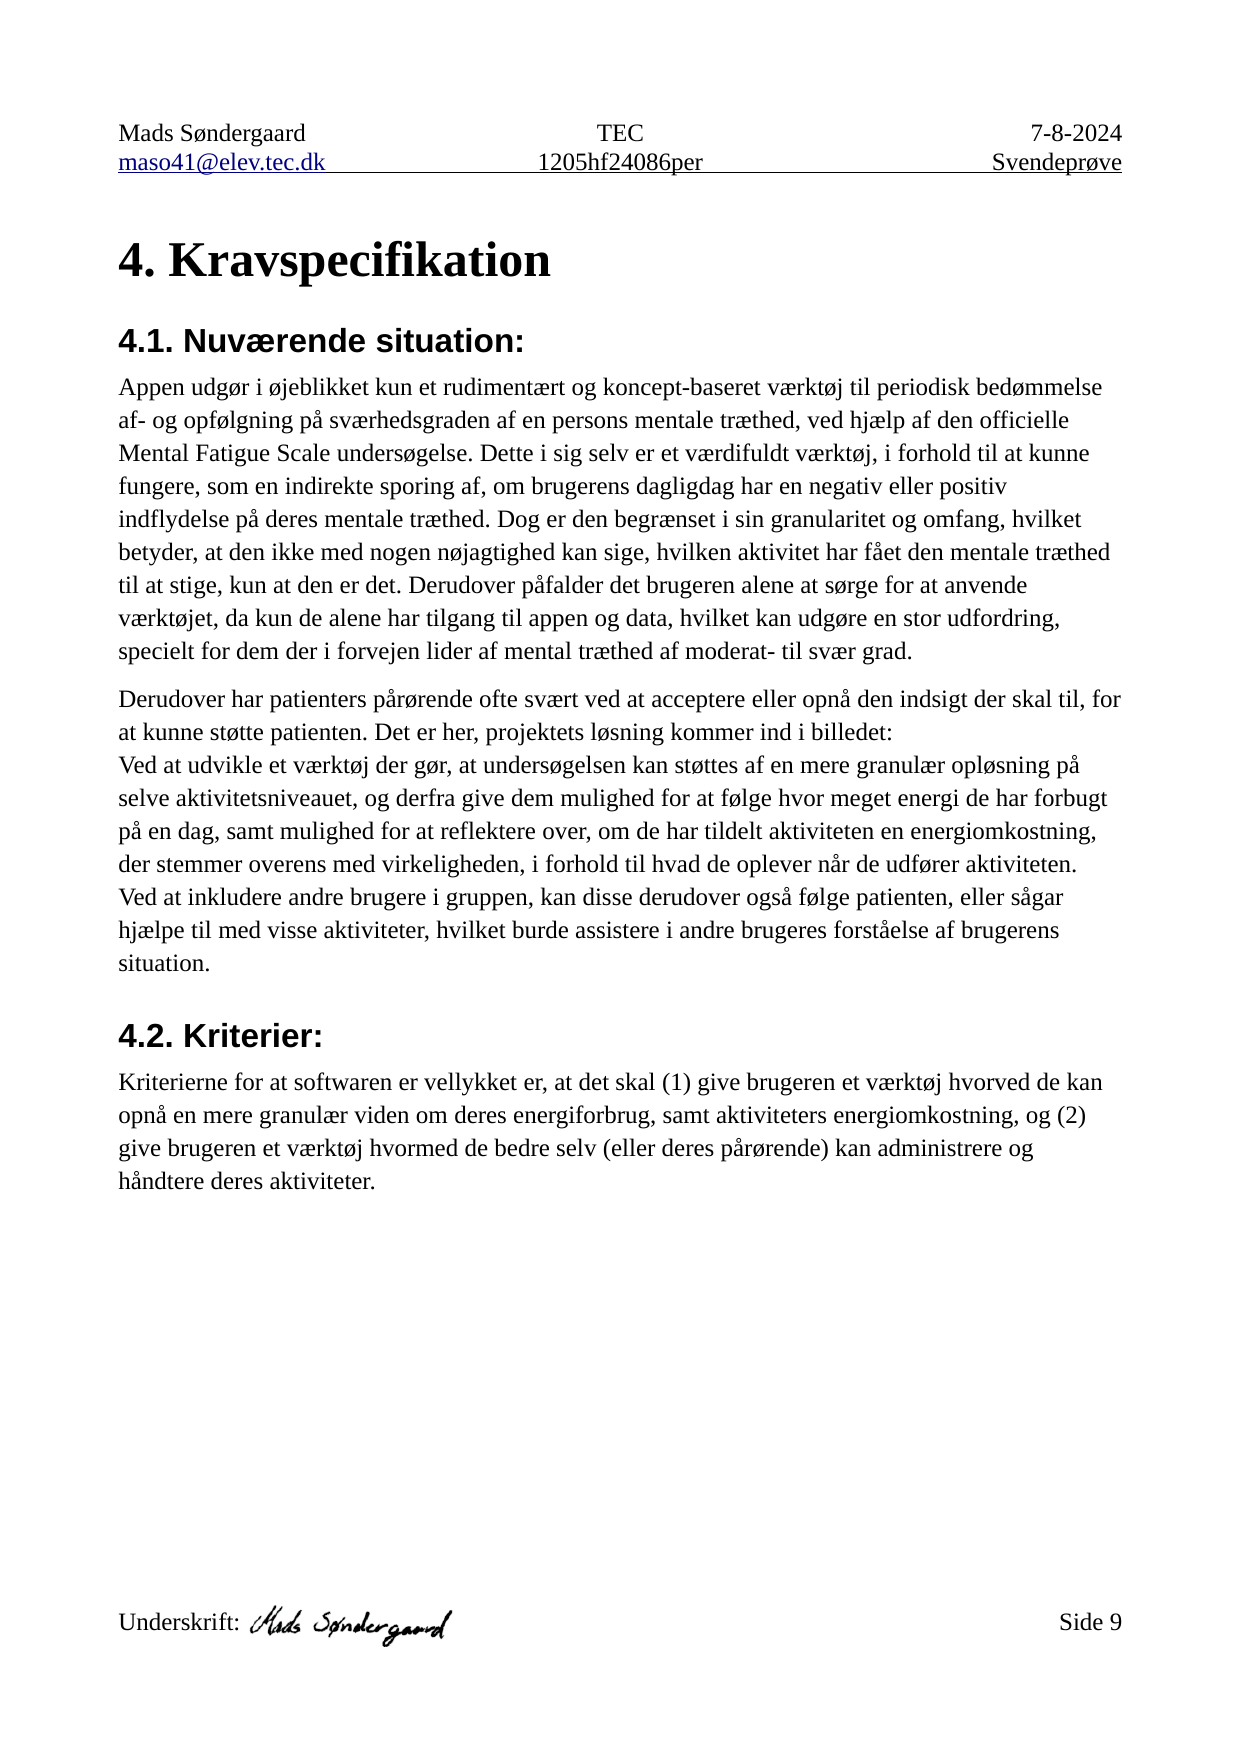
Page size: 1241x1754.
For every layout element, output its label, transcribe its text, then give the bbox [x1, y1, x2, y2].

text Derudover har patienters pårørende ofte svært ved at acceptere eller opnå den indsigt der skal til, for at kunne støtte patienten. Det er her, projektets løsning kommer ind i billedet: Ved at udvikle et værktøj der gør, at undersøgelsen kan støttes af en mere granulær opløsning på selve aktivitetsniveauet, og derfra give dem mulighed for at følge hvor meget energi de har forbugt på en dag, samt mulighed for at reflektere over, om de har tildelt aktiviteten en energiomkostning, der stemmer overens med virkeligheden, i forhold til hvad de oplever når de udfører aktiviteten. Ved at inkludere andre brugere i gruppen, kan disse derudover også følge patienten, eller sågar hjælpe til med visse aktiviteter, hvilket burde assistere i andre brugeres forståelse af brugerens situation. [118, 684, 1122, 977]
subtitle 4.1. Nuværende situation: [118, 321, 1122, 359]
subtitle 4.2. Kriterier: [118, 1016, 1122, 1055]
subtitle 4. Kravspecifikation [118, 230, 1122, 288]
text Appen udgør i øjeblikket kun et rudimentært og koncept-baseret værktøj til periodisk bedømmelse af- og opfølgning på sværhedsgraden af en persons mentale træthed, ved hjælp af den officielle Mental Fatigue Scale undersøgelse. Dette i sig selv er et værdifuldt værktøj, i forhold til at kunne fungere, som en indirekte sporing af, om brugerens dagligdag har en negativ eller positiv indflydelse på deres mentale træthed. Dog er den begrænset i sin granularitet og omfang, hvilket betyder, at den ikke med nogen nøjagtighed kan sige, hvilken aktivitet har fået den mentale træthed til at stige, kun at den er det. Derudover påfalder det brugeren alene at sørge for at anvende værktøjet, da kun de alene har tilgang til appen og data, hvilket kan udgøre en stor udfordring, specielt for dem der i forvejen lider af mental træthed af moderat- til svær grad. [118, 372, 1122, 665]
text Kriterierne for at softwaren er vellykket er, at det skal (1) give brugeren et værktøj hvorved de kan opnå en mere granulær viden om deres energiforbrug, samt aktiviteters energiomkostning, og (2) give brugeren et værktøj hvormed de bedre selv (eller deres pårørende) kan administrere og håndtere deres aktiviteter. [118, 1067, 1122, 1195]
picture [244, 1600, 458, 1647]
